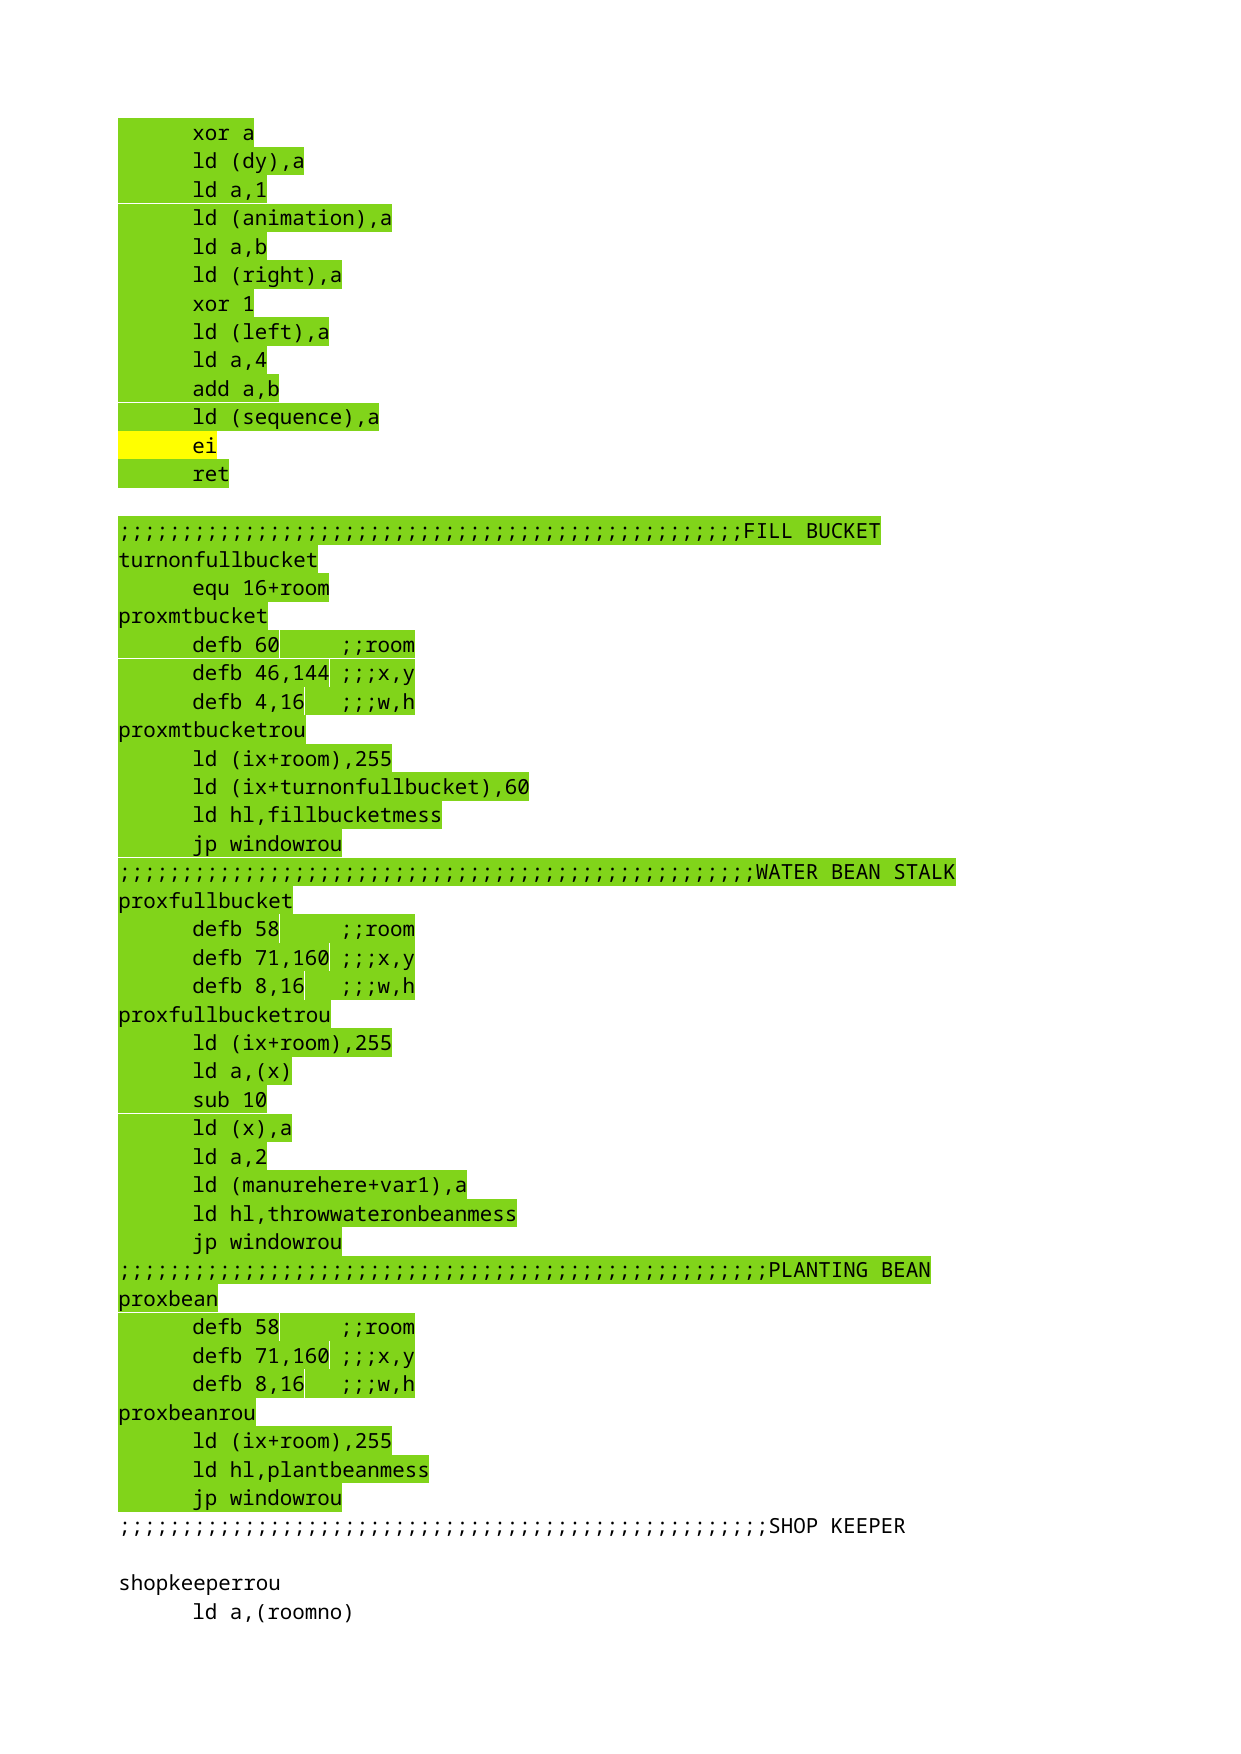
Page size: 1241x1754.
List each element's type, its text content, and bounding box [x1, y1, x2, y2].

text xor 1 [118, 289, 1122, 317]
text sub 10 [118, 1085, 1122, 1113]
text ;;;;;;;;;;;;;;;;;;;;;;;;;;;;;;;;;;;;;;;;;;;;;;;;;;;;SHOP KEEPER [118, 1512, 1122, 1540]
text add a,b [118, 374, 1122, 402]
text ld (manurehere+var1),a [118, 1170, 1122, 1199]
text proxmtbucket [118, 602, 1122, 630]
text ld (right),a [118, 260, 1122, 289]
text defb 8,16 ;;;w,h [118, 1369, 1122, 1398]
text ld (ix+turnonfullbucket),60 [118, 772, 1122, 801]
text jp windowrou [118, 1483, 1122, 1512]
text ;;;;;;;;;;;;;;;;;;;;;;;;;;;;;;;;;;;;;;;;;;;;;;;;;;FILL BUCKET [118, 516, 1122, 545]
text ld (dy),a [118, 147, 1122, 175]
text ld hl,throwwateronbeanmess [118, 1199, 1122, 1227]
text defb 58 ;;room [118, 1312, 1122, 1341]
text ;;;;;;;;;;;;;;;;;;;;;;;;;;;;;;;;;;;;;;;;;;;;;;;;;;;;PLANTING BEAN [118, 1256, 1122, 1284]
text equ 16+room [118, 573, 1122, 602]
text ;;;;;;;;;;;;;;;;;;;;;;;;;;;;;;;;;;;;;;;;;;;;;;;;;;;WATER BEAN STALK [118, 857, 1122, 886]
text defb 60 ;;room [118, 630, 1122, 658]
text defb 4,16 ;;;w,h [118, 687, 1122, 715]
text ld (left),a [118, 317, 1122, 346]
text proxbeanrou [118, 1398, 1122, 1426]
text ld a,(roomno) [118, 1597, 1122, 1625]
text ld a,(x) [118, 1057, 1122, 1085]
text jp windowrou [118, 1227, 1122, 1256]
text defb 46,144 ;;;x,y [118, 658, 1122, 687]
text ld hl,fillbucketmess [118, 801, 1122, 829]
text proxfullbucketrou [118, 1000, 1122, 1028]
text ld (ix+room),255 [118, 1028, 1122, 1057]
text ld hl,plantbeanmess [118, 1455, 1122, 1483]
text proxbean [118, 1284, 1122, 1312]
text shopkeeperrou [118, 1568, 1122, 1597]
text ld a,b [118, 232, 1122, 260]
text ld (animation),a [118, 203, 1122, 232]
text jp windowrou [118, 829, 1122, 857]
text ld (x),a [118, 1113, 1122, 1142]
text xor a [118, 118, 1122, 147]
text ld a,2 [118, 1142, 1122, 1170]
text proxmtbucketrou [118, 715, 1122, 744]
text defb 71,160 ;;;x,y [118, 943, 1122, 971]
text defb 58 ;;room [118, 914, 1122, 943]
text ld a,1 [118, 175, 1122, 203]
text defb 8,16 ;;;w,h [118, 971, 1122, 1000]
text ei [118, 431, 1122, 459]
text ld (ix+room),255 [118, 1426, 1122, 1455]
text ld (sequence),a [118, 402, 1122, 431]
text ld (ix+room),255 [118, 744, 1122, 772]
text proxfullbucket [118, 886, 1122, 914]
text ret [118, 459, 1122, 488]
text turnonfullbucket [118, 545, 1122, 573]
text defb 71,160 ;;;x,y [118, 1341, 1122, 1369]
text ld a,4 [118, 346, 1122, 374]
